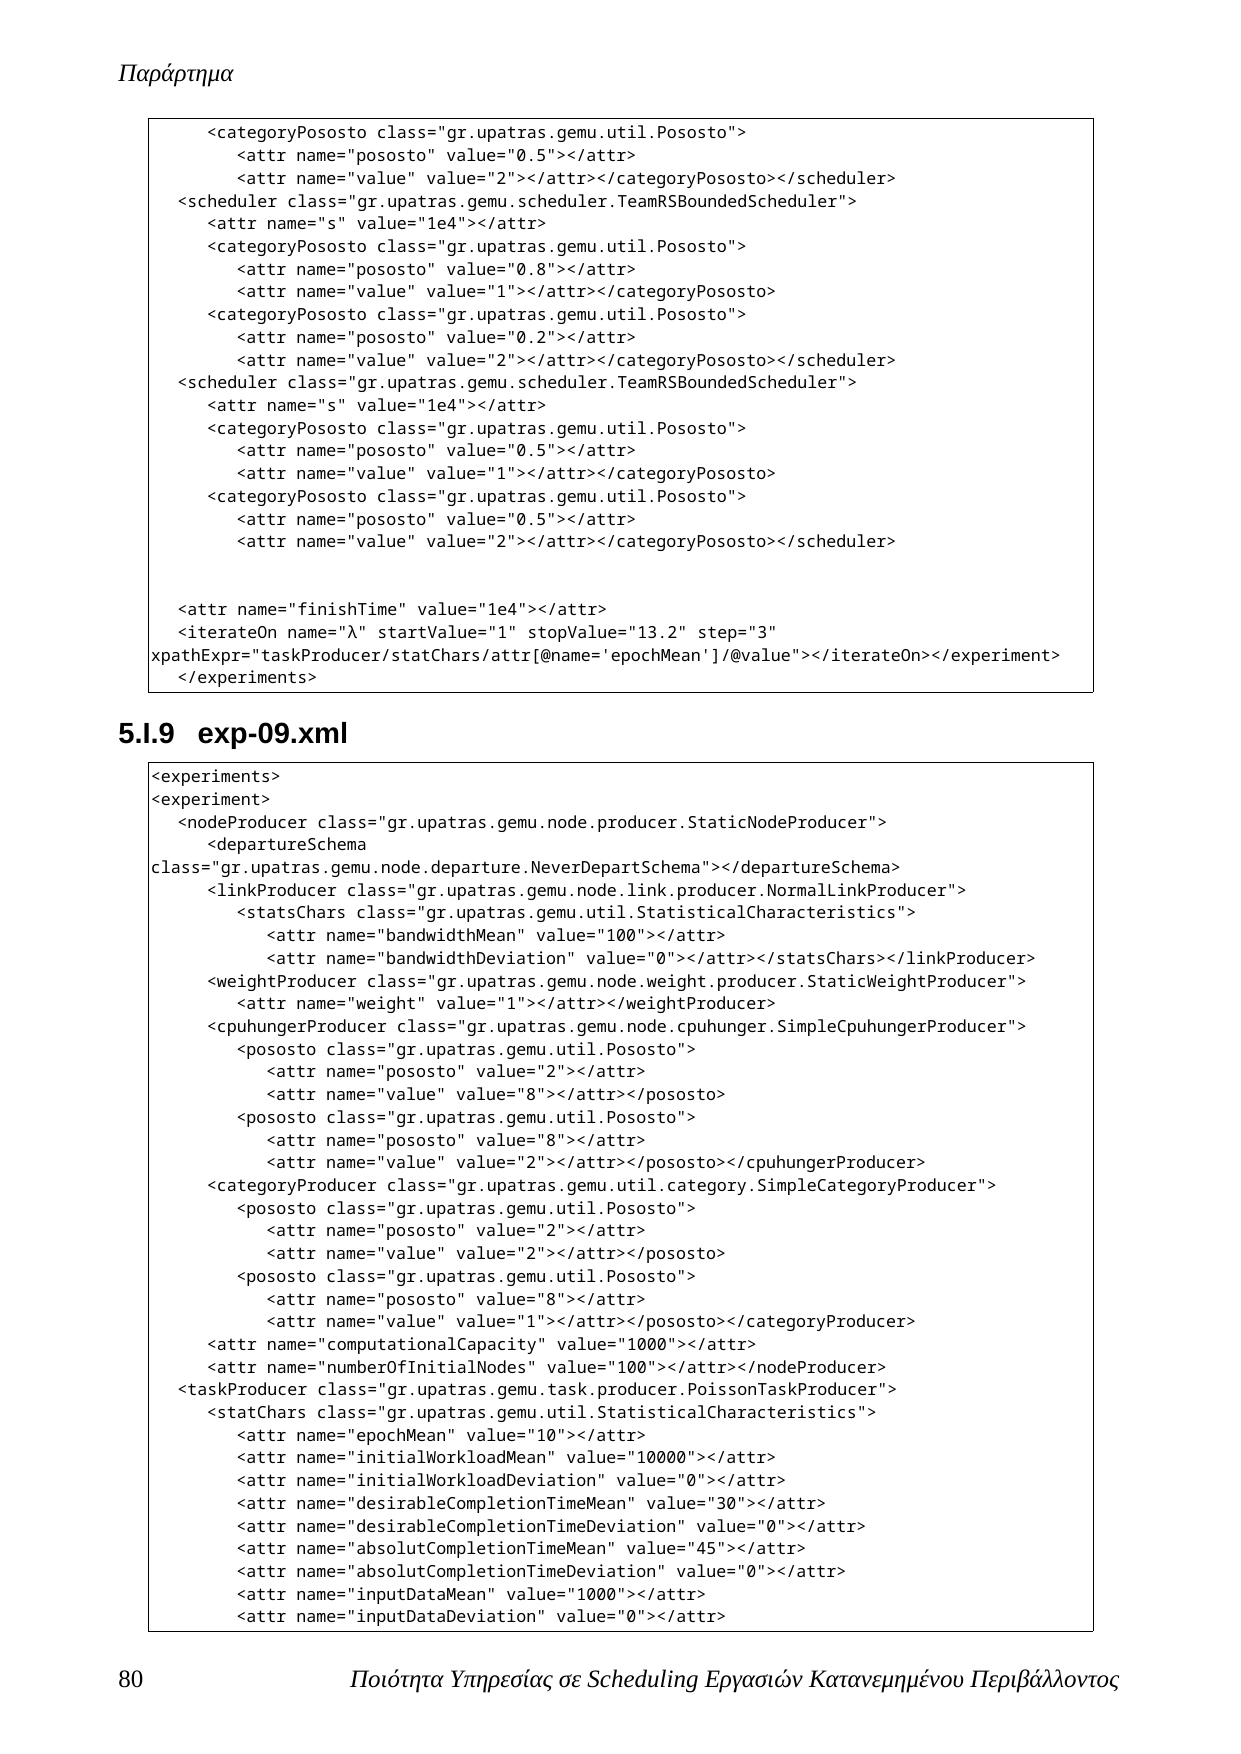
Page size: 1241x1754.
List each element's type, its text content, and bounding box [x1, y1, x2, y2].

text <attr name="absolutCompletionTimeMean" value="45"></attr> [149, 1534, 1093, 1557]
text <categoryPososto class="gr.upatras.gemu.util.Pososto"> [149, 232, 1093, 254]
text <linkProducer class="gr.upatras.gemu.node.link.producer.NormalLinkProducer"> [149, 875, 1093, 898]
text <attr name="pososto" value="0.2"></attr> [149, 322, 1093, 345]
text <attr name="pososto" value="0.5"></attr> [149, 436, 1093, 459]
text <statChars class="gr.upatras.gemu.util.StatisticalCharacteristics"> [149, 1398, 1093, 1420]
text <attr name="initialWorkloadMean" value="10000"></attr> [149, 1443, 1093, 1466]
text <attr name="pososto" value="2"></attr> [149, 1216, 1093, 1239]
text <scheduler class="gr.upatras.gemu.scheduler.TeamRSBoundedScheduler"> [149, 368, 1093, 391]
text <statsChars class="gr.upatras.gemu.util.StatisticalCharacteristics"> [149, 898, 1093, 921]
text <attr name="inputDataDeviation" value="0"></attr> [149, 1602, 1093, 1631]
text <departureSchema class="gr.upatras.gemu.node.departure.NeverDepartSchema"></departureSchema> [149, 830, 1093, 875]
subtitle exp-09.xml [118, 717, 1122, 749]
text <attr name="value" value="1"></attr></categoryPososto> [149, 459, 1093, 481]
text <attr name="pososto" value="8"></attr> [149, 1125, 1093, 1148]
text <scheduler class="gr.upatras.gemu.scheduler.TeamRSBoundedScheduler"> [149, 186, 1093, 209]
text <pososto class="gr.upatras.gemu.util.Pososto"> [149, 1102, 1093, 1125]
text <attr name="pososto" value="0.5"></attr> [149, 141, 1093, 163]
text <attr name="value" value="2"></attr></pososto></cpuhungerProducer> [149, 1148, 1093, 1171]
text <categoryPososto class="gr.upatras.gemu.util.Pososto"> [149, 413, 1093, 436]
text <attr name="weight" value="1"></attr></weightProducer> [149, 989, 1093, 1012]
text <iterateOn name="λ" startValue="1" stopValue="13.2" step="3" xpathExpr="taskProducer/statChars/attr[@name='epochMean']/@value"></iterateOn></experiment> [149, 618, 1093, 663]
text </experiments> [149, 663, 1093, 692]
text <attr name="epochMean" value="10"></attr> [149, 1420, 1093, 1443]
text <attr name="value" value="1"></attr></categoryPososto> [149, 277, 1093, 300]
text <attr name="bandwidthMean" value="100"></attr> [149, 921, 1093, 943]
text <attr name="initialWorkloadDeviation" value="0"></attr> [149, 1466, 1093, 1488]
text <categoryPososto class="gr.upatras.gemu.util.Pososto"> [149, 300, 1093, 322]
text <attr name="value" value="2"></attr></categoryPososto></scheduler> [149, 345, 1093, 368]
text <attr name="s" value="1e4"></attr> [149, 391, 1093, 413]
text <attr name="inputDataMean" value="1000"></attr> [149, 1579, 1093, 1602]
text <attr name="value" value="2"></attr></pososto> [149, 1239, 1093, 1261]
text <attr name="pososto" value="2"></attr> [149, 1057, 1093, 1080]
text <attr name="desirableCompletionTimeDeviation" value="0"></attr> [149, 1511, 1093, 1534]
text <taskProducer class="gr.upatras.gemu.task.producer.PoissonTaskProducer"> [149, 1375, 1093, 1398]
text <attr name="pososto" value="0.8"></attr> [149, 254, 1093, 277]
text <weightProducer class="gr.upatras.gemu.node.weight.producer.StaticWeightProducer"> [149, 966, 1093, 989]
text <attr name="value" value="1"></attr></pososto></categoryProducer> [149, 1307, 1093, 1329]
text <attr name="numberOfInitialNodes" value="100"></attr></nodeProducer> [149, 1352, 1093, 1375]
text <attr name="value" value="2"></attr></categoryPososto></scheduler> [149, 527, 1093, 552]
text <attr name="bandwidthDeviation" value="0"></attr></statsChars></linkProducer> [149, 943, 1093, 966]
text <pososto class="gr.upatras.gemu.util.Pososto"> [149, 1034, 1093, 1057]
text <attr name="pososto" value="8"></attr> [149, 1284, 1093, 1307]
text <attr name="absolutCompletionTimeDeviation" value="0"></attr> [149, 1557, 1093, 1579]
text <attr name="finishTime" value="1e4"></attr> [149, 595, 1093, 618]
text <attr name="value" value="2"></attr></categoryPososto></scheduler> [149, 163, 1093, 186]
text <attr name="computationalCapacity" value="1000"></attr> [149, 1329, 1093, 1352]
text <categoryProducer class="gr.upatras.gemu.util.category.SimpleCategoryProducer"> [149, 1171, 1093, 1193]
text <attr name="s" value="1e4"></attr> [149, 209, 1093, 232]
text <cpuhungerProducer class="gr.upatras.gemu.node.cpuhunger.SimpleCpuhungerProducer"> [149, 1012, 1093, 1034]
text <attr name="pososto" value="0.5"></attr> [149, 504, 1093, 527]
text <nodeProducer class="gr.upatras.gemu.node.producer.StaticNodeProducer"> [149, 807, 1093, 830]
text <pososto class="gr.upatras.gemu.util.Pososto"> [149, 1261, 1093, 1284]
text <categoryPososto class="gr.upatras.gemu.util.Pososto"> [149, 119, 1093, 141]
text <pososto class="gr.upatras.gemu.util.Pososto"> [149, 1193, 1093, 1216]
text <experiments> [149, 763, 1093, 784]
text <experiment> [149, 784, 1093, 807]
text <attr name="desirableCompletionTimeMean" value="30"></attr> [149, 1488, 1093, 1511]
text <categoryPososto class="gr.upatras.gemu.util.Pososto"> [149, 481, 1093, 504]
text <attr name="value" value="8"></attr></pososto> [149, 1080, 1093, 1102]
